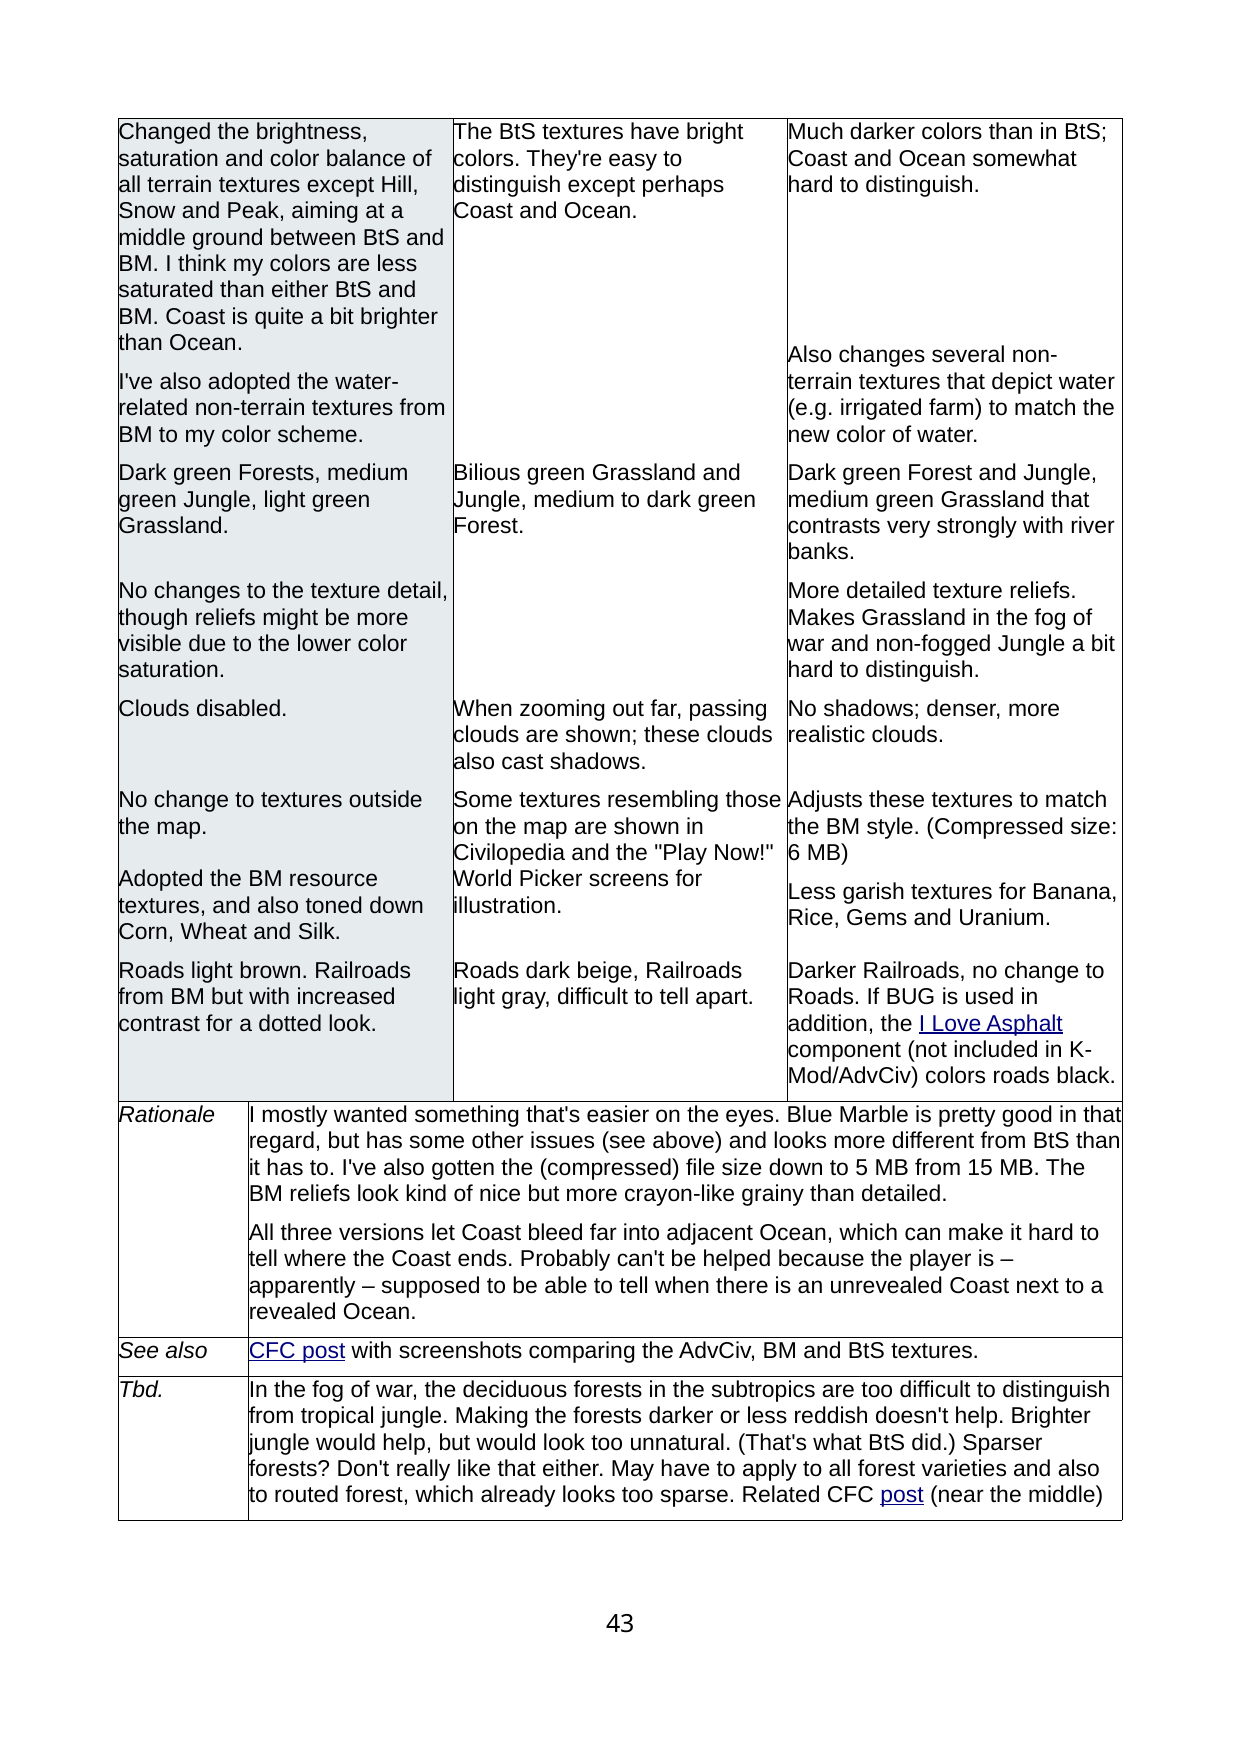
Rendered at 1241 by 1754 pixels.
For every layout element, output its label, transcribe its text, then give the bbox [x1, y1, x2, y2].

table_cell In the fog of war, the deciduous forests in the subtropics are too difficult to distinguish from tropical jungle. Making the forests darker or less reddish doesn't help. Brighter jungle would help, but would look too unnatural. (That's what BtS did.) Sparser forests? Don't really like that either. May have to apply to all forest varieties and also to routed forest, which already looks too sparse. Related CFC post (near the middle) [249, 1377, 1122, 1520]
table_cell See also [119, 1338, 248, 1376]
table_cell I mostly wanted something that's easier on the eyes. Blue Marble is pretty good in that regard, but has some other issues (see above) and looks more different from BtS than it has to. I've also gotten the (compressed) file size down to 5 MB from 15 MB. The BM reliefs look kind of nice but more crayon-like grainy than detailed. All three versions let Coast bleed far into adjacent Ocean, which can make it hard to tell where the Coast ends. Probably can't be helped because the player is – apparently – supposed to be able to tell when there is an unrevealed Coast next to a revealed Ocean. [249, 1102, 1122, 1337]
table_cell Changed the brightness, saturation and color balance of all terrain textures except Hill, Snow and Peak, aiming at a middle ground between BtS and BM. I think my colors are less saturated than either BtS and BM. Coast is quite a bit brighter than Ocean. I've also adopted the water-related non-terrain textures from BM to my color scheme. Dark green Forests, medium green Jungle, light green Grassland. No changes to the texture detail, though reliefs might be more visible due to the lower color saturation. Clouds disabled. No change to textures outside the map. Adopted the BM resource textures, and also toned down Corn, Wheat and Silk. Roads light brown. Railroads from BM but with increased contrast for a dotted look. [119, 119, 453, 1101]
table_cell Much darker colors than in BtS; Coast and Ocean somewhat hard to distinguish. Also changes several non-terrain textures that depict water (e.g. irrigated farm) to match the new color of water. Dark green Forest and Jungle, medium green Grassland that contrasts very strongly with river banks. More detailed texture reliefs. Makes Grassland in the fog of war and non-fogged Jungle a bit hard to distinguish. No shadows; denser, more realistic clouds. Adjusts these textures to match the BM style. (Compressed size: 6 MB) Less garish textures for Banana, Rice, Gems and Uranium. Darker Railroads, no change to Roads. If BUG is used in addition, the I Love Asphalt component (not included in K-Mod/AdvCiv) colors roads black. [788, 119, 1122, 1101]
table_cell The BtS textures have bright colors. They're easy to distinguish except perhaps Coast and Ocean. Bilious green Grassland and Jungle, medium to dark green Forest. When zooming out far, passing clouds are shown; these clouds also cast shadows. Some textures resembling those on the map are shown in Civilopedia and the "Play Now!" World Picker screens for illustration. Roads dark beige, Railroads light gray, difficult to tell apart. [454, 119, 787, 1101]
table_cell Tbd. [119, 1377, 248, 1520]
table_cell Rationale [119, 1102, 248, 1337]
table_cell CFC post with screenshots comparing the AdvCiv, BM and BtS textures. [249, 1338, 1122, 1376]
